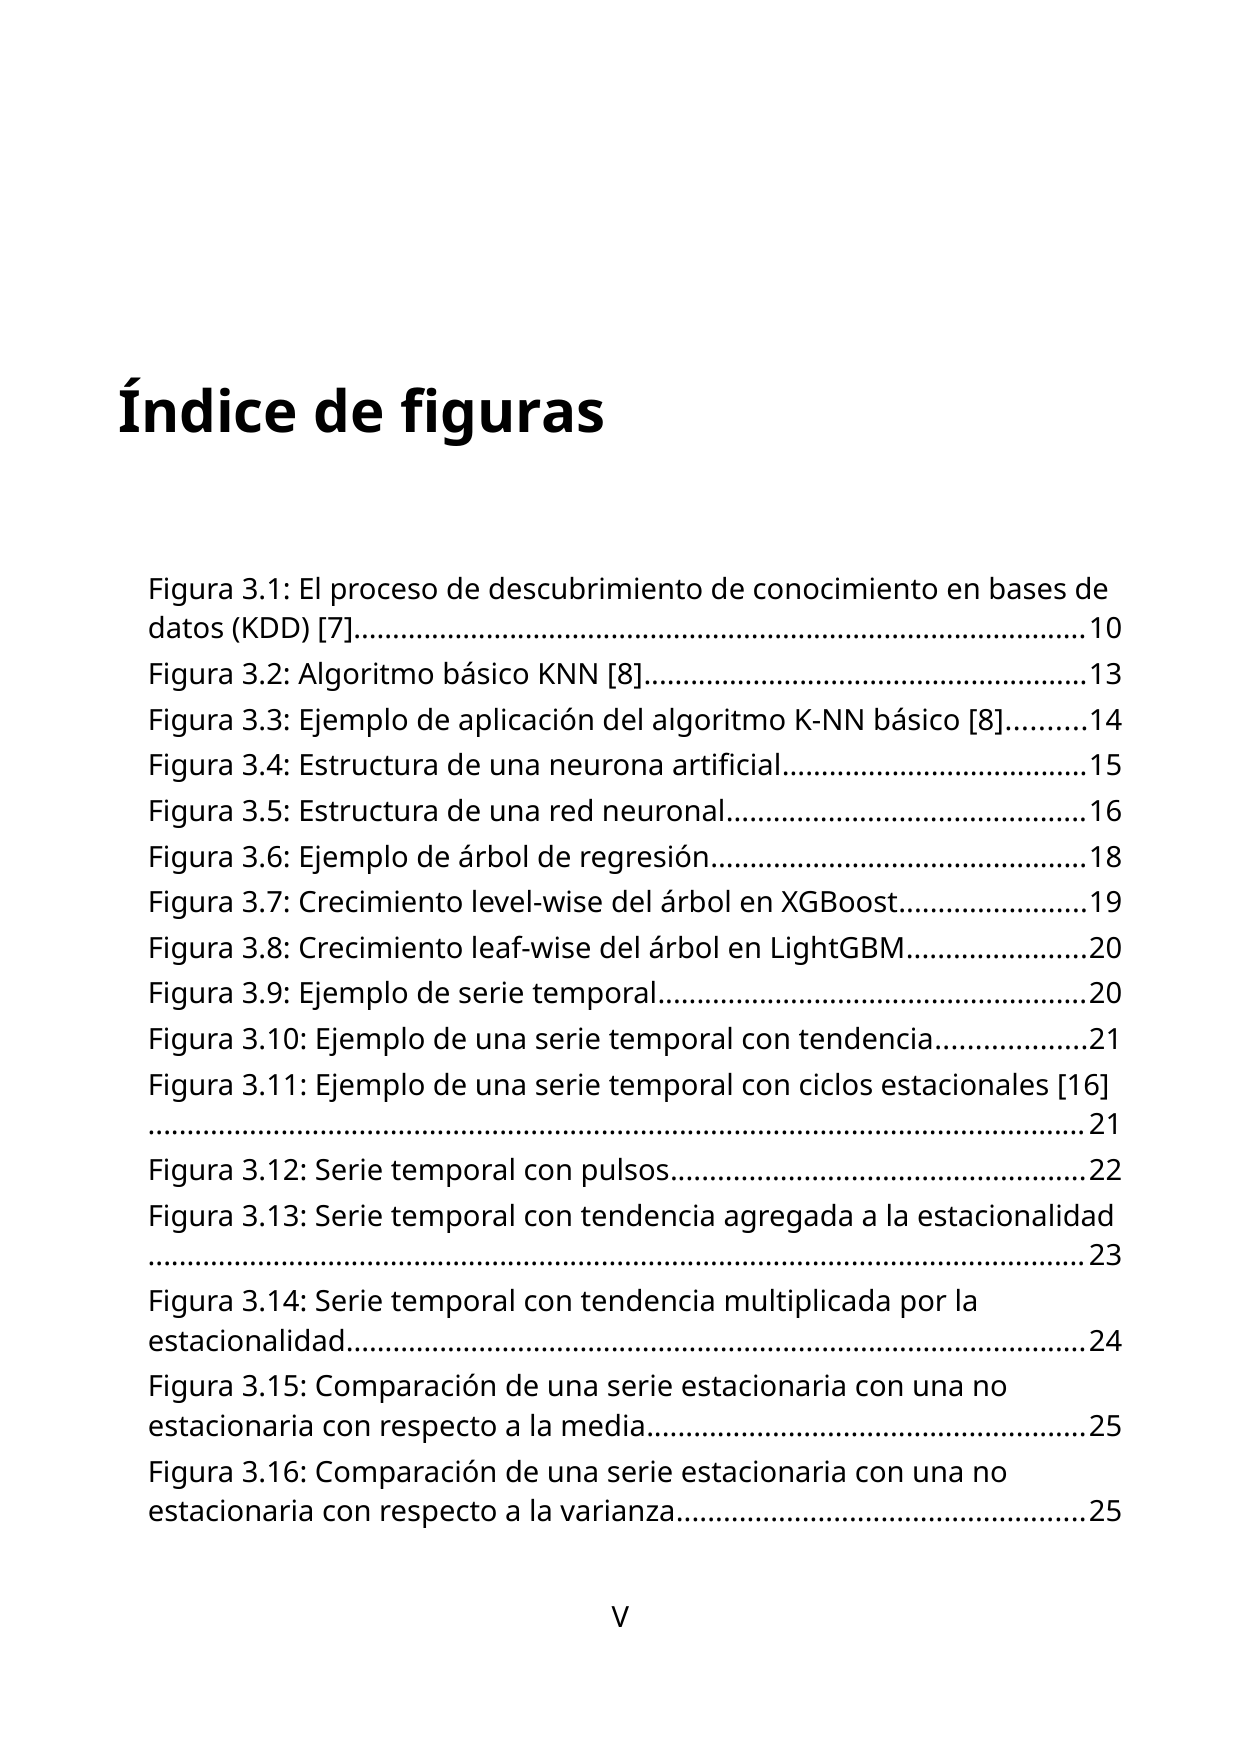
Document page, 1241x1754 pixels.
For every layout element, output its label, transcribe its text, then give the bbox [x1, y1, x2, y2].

text Figura 3.10: Ejemplo de una serie temporal con tendencia 21 [148, 1018, 1122, 1058]
text Figura 3.4: Estructura de una neurona artificial 15 [148, 744, 1122, 784]
text Figura 3.9: Ejemplo de serie temporal 20 [148, 973, 1122, 1012]
text Figura 3.7: Crecimiento level-wise del árbol en XGBoost 19 [148, 881, 1122, 921]
subtitle Índice de figuras [118, 370, 1122, 450]
text Figura 3.15: Comparación de una serie estacionaria con una no estacionaria con respecto a la media 25 [148, 1366, 1122, 1445]
text Figura 3.1: El proceso de descubrimiento de conocimiento en bases de datos (KDD) [7] 10 [148, 568, 1122, 647]
text Figura 3.14: Serie temporal con tendencia multiplicada por la estacionalidad 24 [148, 1280, 1122, 1359]
text Figura 3.5: Estructura de una red neuronal 16 [148, 790, 1122, 830]
text Figura 3.16: Comparación de una serie estacionaria con una no estacionaria con respecto a la varianza 25 [148, 1451, 1122, 1530]
text Figura 3.11: Ejemplo de una serie temporal con ciclos estacionales [16] 21 [148, 1064, 1122, 1143]
text Figura 3.12: Serie temporal con pulsos 22 [148, 1149, 1122, 1189]
text Figura 3.13: Serie temporal con tendencia agregada a la estacionalidad 23 [148, 1195, 1122, 1274]
text Figura 3.6: Ejemplo de árbol de regresión 18 [148, 836, 1122, 876]
text Figura 3.3: Ejemplo de aplicación del algoritmo K-NN básico [8] 14 [148, 699, 1122, 739]
text Figura 3.8: Crecimiento leaf-wise del árbol en LightGBM 20 [148, 927, 1122, 967]
text Figura 3.2: Algoritmo básico KNN [8] 13 [148, 653, 1122, 693]
